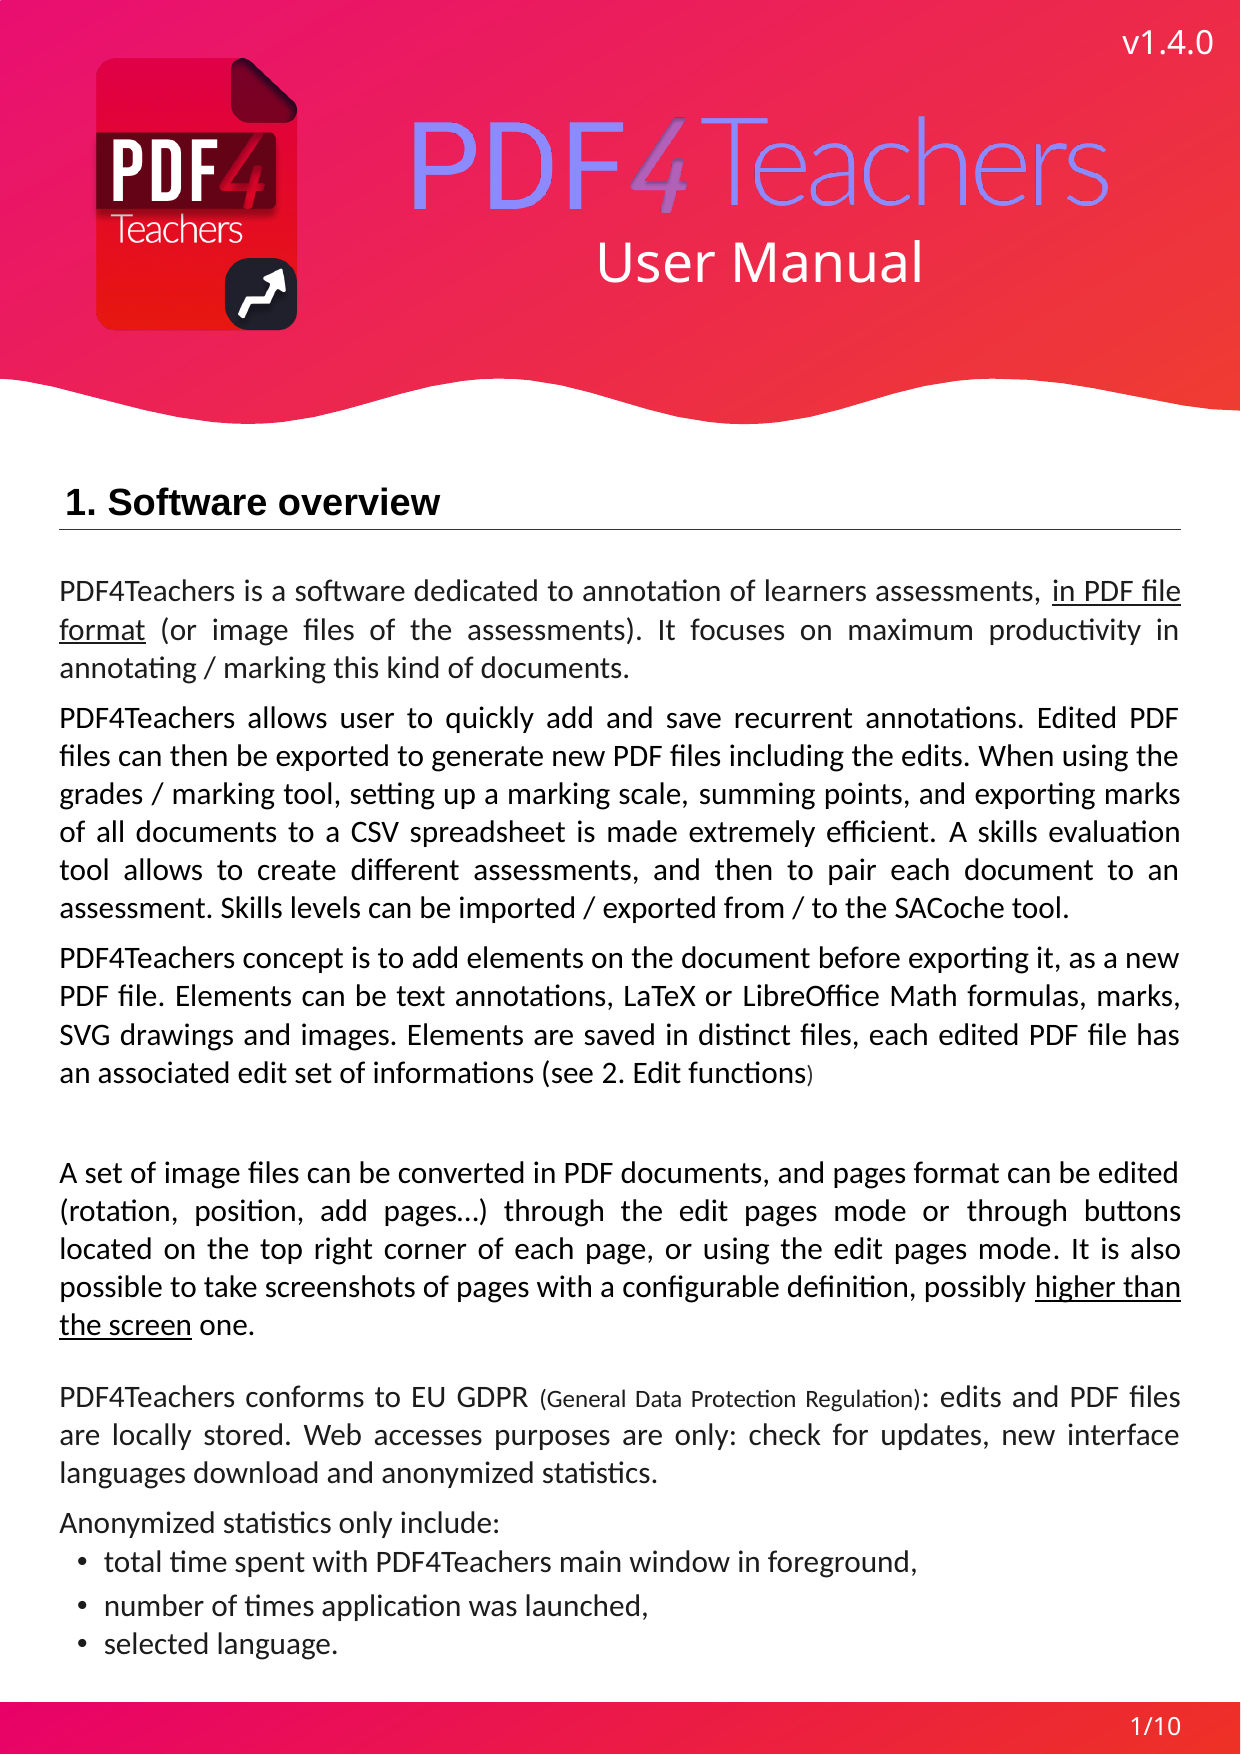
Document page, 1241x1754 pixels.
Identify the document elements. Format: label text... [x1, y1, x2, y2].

list number of times application was launched, [77, 1586, 1181, 1624]
text PDF4Teachers concept is to add elements on the document before exporting it, as a new PDF file. Elements can be text annotations, LaTeX or LibreOffice Math formulas, marks, SVG drawings and images. Elements are saved in distinct files, each edited PDF file has an associated edit set of informations (see 2. Edit functions) [59, 938, 1181, 1091]
text Anonymized statistics only include: [59, 1503, 1181, 1542]
text A set of image files can be converted in PDF documents, and pages format can be edited (rotation, position, add pages…) through the edit pages mode or through buttons located on the top right corner of each page, or using the edit pages mode. It is also possible to take screenshots of pages with a configurable definition, possibly higher than the screen one. [59, 1153, 1181, 1343]
text PDF4Teachers allows user to quickly add and save recurrent annotations. Edited PDF files can then be exported to generate new PDF files including the edits. When using the grades / marking tool, setting up a marking scale, summing points, and exporting marks of all documents to a CSV spreadsheet is made extremely efficient. A skills evaluation tool allows to create different assessments, and then to pair each document to an assessment. Skills levels can be imported / exported from / to the SACoche tool. [59, 698, 1181, 926]
list selected language. [77, 1624, 1181, 1662]
picture [390, 107, 1129, 223]
subtitle Software overview [59, 473, 1181, 529]
text PDF4Teachers conforms to EU GDPR (General Data Protection Regulation): edits and PDF files are locally stored. Web accesses purposes are only: check for updates, new interface languages download and anonymized statistics. [59, 1377, 1181, 1492]
list total time spent with PDF4Teachers main window in foreground, [77, 1542, 1181, 1580]
text PDF4Teachers is a software dedicated to annotation of learners assessments, in PDF file format (or image files of the assessments). It focuses on maximum productivity in annotating / marking this kind of documents. [59, 571, 1181, 686]
